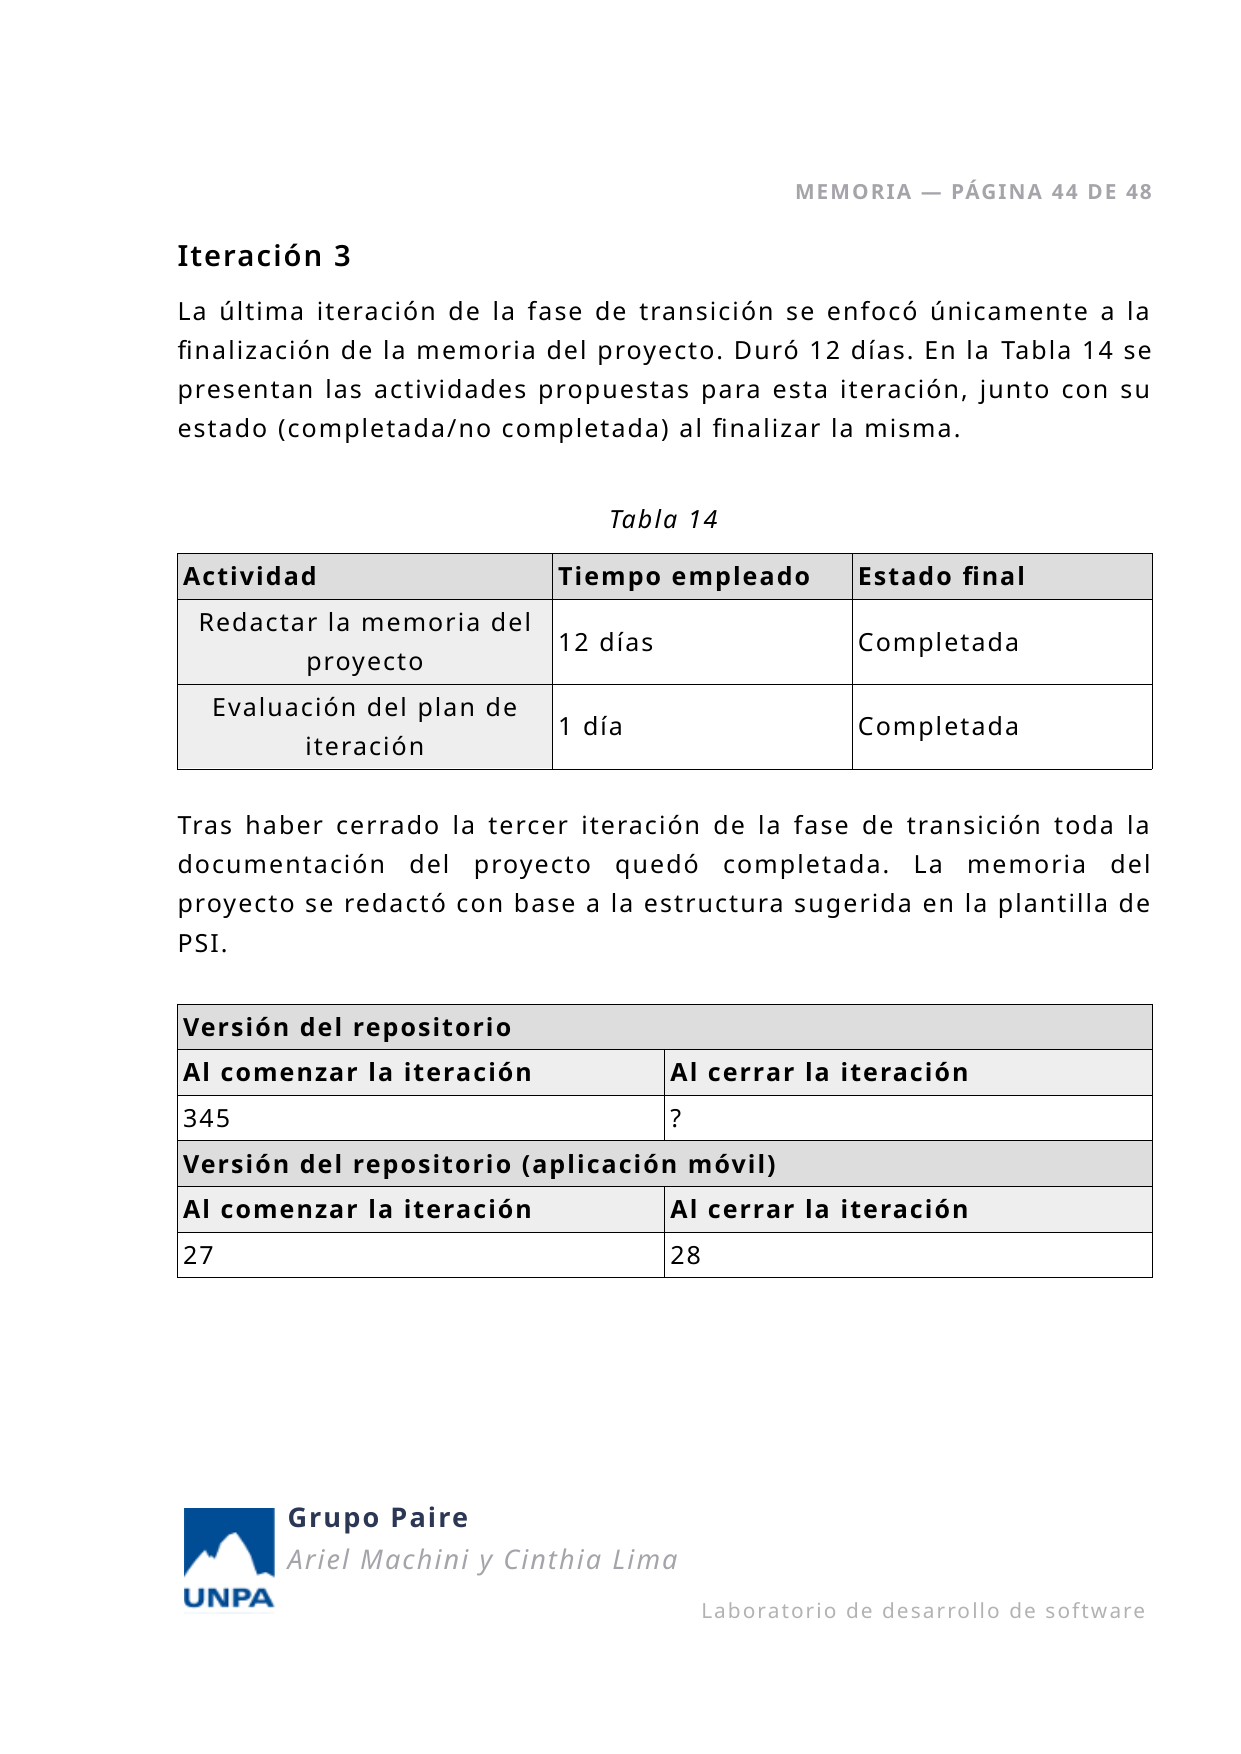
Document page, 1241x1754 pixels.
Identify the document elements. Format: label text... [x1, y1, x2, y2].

table_cell ? [665, 1096, 1152, 1140]
table_cell 1 día [553, 685, 852, 768]
picture [184, 1508, 275, 1614]
table_cell Redactar la memoria del proyecto [178, 600, 552, 684]
table_cell Evaluación del plan de iteración [178, 685, 552, 768]
table_header Tiempo empleado [553, 554, 852, 599]
table_cell 27 [178, 1233, 664, 1277]
table_cell Al comenzar la iteración [178, 1050, 664, 1095]
table_cell 345 [178, 1096, 664, 1140]
table_cell Completada [853, 685, 1152, 768]
table_cell Al comenzar la iteración [178, 1187, 664, 1232]
table_cell Al cerrar la iteración [665, 1187, 1152, 1232]
table_cell Completada [853, 600, 1152, 684]
table_cell 12 días [553, 600, 852, 684]
text Tras haber cerrado la tercer iteración de la fase de transición toda la documentación del proyecto quedó completada. La memoria del proyecto se redactó con base a la estructura sugerida en la plantilla de PSI. [177, 808, 1152, 959]
table_cell Versión del repositorio (aplicación móvil) [178, 1141, 1152, 1186]
table_header Actividad [178, 554, 552, 599]
table_cell 28 [665, 1233, 1152, 1277]
text La última iteración de la fase de transición se enfocó únicamente a la finalización de la memoria del proyecto. Duró 12 días. En la Tabla 14 se presentan las actividades propuestas para esta iteración, junto con su estado (completada/no completada) al finalizar la misma. [177, 293, 1152, 445]
table_header Estado final [853, 554, 1152, 599]
table_header Versión del repositorio [178, 1005, 1152, 1049]
subtitle Iteración 3 [177, 235, 1152, 275]
table_cell Al cerrar la iteración [665, 1050, 1152, 1095]
text Tabla 14 [177, 502, 1152, 536]
